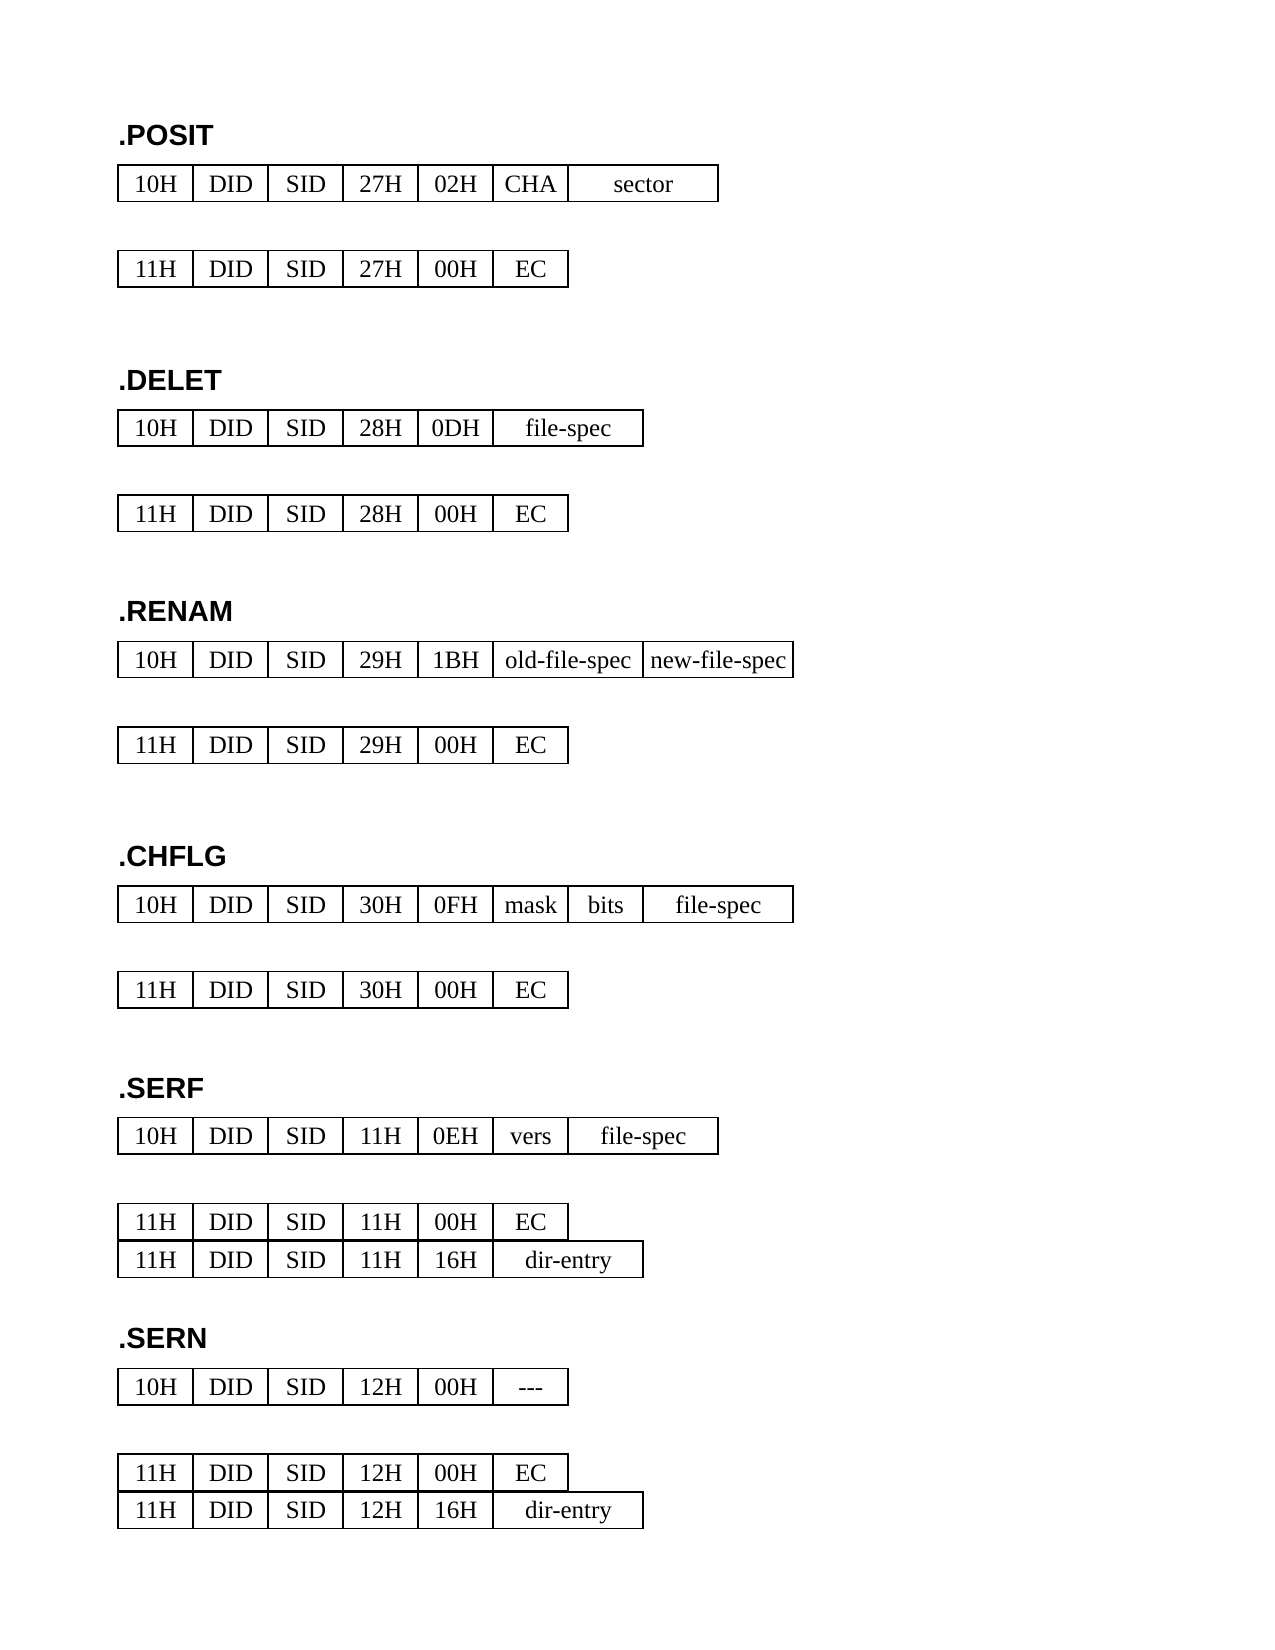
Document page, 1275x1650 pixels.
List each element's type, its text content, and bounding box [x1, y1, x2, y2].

table_header EC [494, 251, 567, 286]
table_header 16H [419, 1493, 492, 1527]
table_header 0EH [419, 1118, 492, 1153]
table_header 11H [119, 251, 192, 286]
table_header 30H [344, 972, 417, 1007]
table_header 11H [344, 1242, 417, 1277]
table_header 29H [344, 642, 417, 677]
table_header 10H [119, 887, 192, 922]
subtitle .POSIT [118, 118, 1157, 152]
subtitle .RENAM [118, 594, 1157, 628]
table_header 00H [419, 1455, 492, 1489]
table_header 29H [344, 728, 417, 762]
table_header file-spec [494, 411, 642, 445]
table_header DID [194, 728, 267, 762]
table_header 11H [119, 1493, 192, 1527]
table_header DID [194, 887, 267, 922]
table_header 28H [344, 411, 417, 445]
table_header DID [194, 972, 267, 1007]
table_header EC [494, 1204, 567, 1239]
table_header SID [269, 1242, 342, 1277]
table_header SID [269, 642, 342, 677]
table_header file-spec [644, 887, 792, 922]
table_header 00H [419, 1369, 492, 1404]
table_header 28H [344, 496, 417, 531]
table_header 11H [119, 1204, 192, 1239]
table_header SID [269, 1455, 342, 1489]
table_header DID [194, 251, 267, 286]
table_header EC [494, 728, 567, 762]
table_header 1BH [419, 642, 492, 677]
table_header DID [194, 1204, 267, 1239]
table_header 10H [119, 166, 192, 201]
table_header 00H [419, 1204, 492, 1239]
table_header 00H [419, 972, 492, 1007]
table_header 11H [119, 496, 192, 531]
table_header sector [569, 166, 717, 201]
table_header 00H [419, 251, 492, 286]
table_header SID [269, 728, 342, 762]
table_header DID [194, 166, 267, 201]
table_header DID [194, 496, 267, 531]
table_header 11H [344, 1118, 417, 1153]
table_header SID [269, 887, 342, 922]
table_header dir-entry [494, 1242, 642, 1277]
table_header SID [269, 251, 342, 286]
table_header SID [269, 1204, 342, 1239]
table_header dir-entry [494, 1493, 642, 1527]
table_header DID [194, 642, 267, 677]
table_header bits [569, 887, 642, 922]
table_header 00H [419, 728, 492, 762]
table_header 0DH [419, 411, 492, 445]
table_header 16H [419, 1242, 492, 1277]
table_header vers [494, 1118, 567, 1153]
table_header file-spec [569, 1118, 717, 1153]
table_header 11H [119, 1242, 192, 1277]
table_header --- [494, 1369, 567, 1404]
table_header DID [194, 1455, 267, 1489]
table_header 10H [119, 642, 192, 677]
table_header 11H [119, 728, 192, 762]
table_header DID [194, 411, 267, 445]
table_header DID [194, 1493, 267, 1527]
table_header 10H [119, 1118, 192, 1153]
table_header EC [494, 496, 567, 531]
table_header 10H [119, 1369, 192, 1404]
table_header CHA [494, 166, 567, 201]
subtitle .CHFLG [118, 839, 1157, 873]
table_header mask [494, 887, 567, 922]
table_header 10H [119, 411, 192, 445]
table_header EC [494, 972, 567, 1007]
table_header DID [194, 1118, 267, 1153]
table_header new-file-spec [644, 642, 792, 677]
table_header 02H [419, 166, 492, 201]
table_header 12H [344, 1493, 417, 1527]
table_header 0FH [419, 887, 492, 922]
table_header SID [269, 972, 342, 1007]
subtitle .SERN [118, 1322, 1157, 1355]
table_header SID [269, 1493, 342, 1527]
table_header SID [269, 411, 342, 445]
table_header SID [269, 1369, 342, 1404]
table_header SID [269, 496, 342, 531]
table_header DID [194, 1242, 267, 1277]
table_header EC [494, 1455, 567, 1489]
table_header DID [194, 1369, 267, 1404]
table_header 27H [344, 166, 417, 201]
table_header 11H [119, 1455, 192, 1489]
subtitle .DELET [118, 363, 1157, 396]
table_header 30H [344, 887, 417, 922]
table_header SID [269, 1118, 342, 1153]
table_header 00H [419, 496, 492, 531]
table_header 12H [344, 1369, 417, 1404]
table_header SID [269, 166, 342, 201]
table_header old-file-spec [494, 642, 642, 677]
table_header 11H [344, 1204, 417, 1239]
table_header 27H [344, 251, 417, 286]
table_header 11H [119, 972, 192, 1007]
subtitle .SERF [118, 1071, 1157, 1104]
table_header 12H [344, 1455, 417, 1489]
